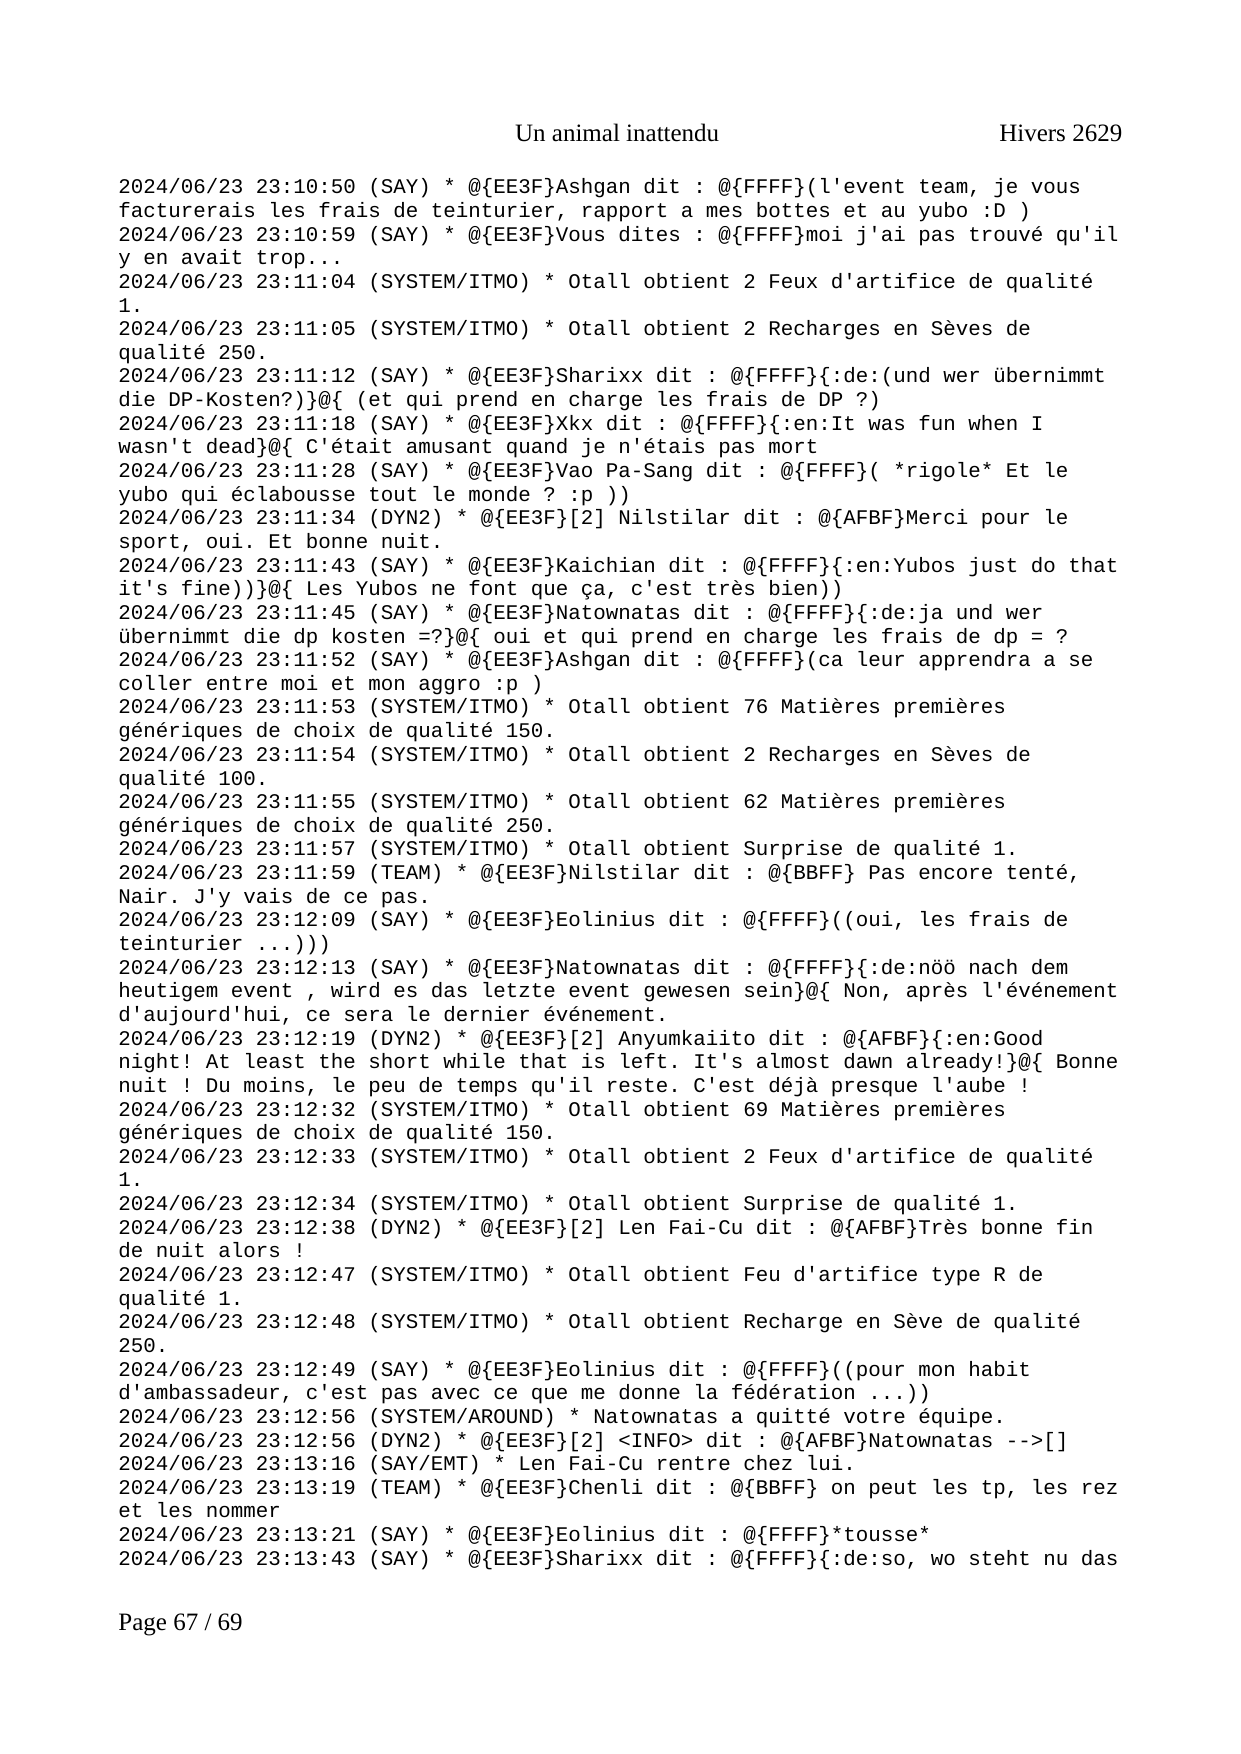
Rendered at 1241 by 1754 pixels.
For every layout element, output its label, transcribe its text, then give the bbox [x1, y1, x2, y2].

text 2024/06/23 23:11:43 (SAY) * @{EE3F}Kaichian dit : @{FFFF}{:en:Yubos just do that it's fine))}@{ Les Yubos ne font que ça, c'est très bien)) [118, 555, 1122, 602]
text 2024/06/23 23:12:38 (DYN2) * @{EE3F}[2] Len Fai-Cu dit : @{AFBF}Très bonne fin de nuit alors ! [118, 1217, 1122, 1264]
text 2024/06/23 23:10:59 (SAY) * @{EE3F}Vous dites : @{FFFF}moi j'ai pas trouvé qu'il y en avait trop... [118, 224, 1122, 271]
text 2024/06/23 23:12:33 (SYSTEM/ITMO) * Otall obtient 2 Feux d'artifice de qualité 1. [118, 1146, 1122, 1193]
text 2024/06/23 23:12:19 (DYN2) * @{EE3F}[2] Anyumkaiito dit : @{AFBF}{:en:Good night! At least the short while that is left. It's almost dawn already!}@{ Bonne nuit ! Du moins, le peu de temps qu'il reste. C'est déjà presque l'aube ! [118, 1028, 1122, 1098]
text 2024/06/23 23:11:18 (SAY) * @{EE3F}Xkx dit : @{FFFF}{:en:It was fun when I wasn't dead}@{ C'était amusant quand je n'étais pas mort [118, 413, 1122, 460]
text 2024/06/23 23:12:48 (SYSTEM/ITMO) * Otall obtient Recharge en Sève de qualité 250. [118, 1311, 1122, 1359]
text 2024/06/23 23:12:56 (SYSTEM/AROUND) * Natownatas a quitté votre équipe. [118, 1406, 1122, 1429]
text 2024/06/23 23:11:53 (SYSTEM/ITMO) * Otall obtient 76 Matières premières génériques de choix de qualité 150. [118, 697, 1122, 744]
text 2024/06/23 23:12:47 (SYSTEM/ITMO) * Otall obtient Feu d'artifice type R de qualité 1. [118, 1264, 1122, 1311]
text 2024/06/23 23:13:16 (SAY/EMT) * Len Fai-Cu rentre chez lui. [118, 1453, 1122, 1477]
text 2024/06/23 23:12:34 (SYSTEM/ITMO) * Otall obtient Surprise de qualité 1. [118, 1193, 1122, 1217]
text 2024/06/23 23:11:45 (SAY) * @{EE3F}Natownatas dit : @{FFFF}{:de:ja und wer übernimmt die dp kosten =?}@{ oui et qui prend en charge les frais de dp = ? [118, 602, 1122, 649]
text 2024/06/23 23:11:57 (SYSTEM/ITMO) * Otall obtient Surprise de qualité 1. [118, 838, 1122, 862]
text 2024/06/23 23:12:13 (SAY) * @{EE3F}Natownatas dit : @{FFFF}{:de:nöö nach dem heutigem event , wird es das letzte event gewesen sein}@{ Non, après l'événement d'aujourd'hui, ce sera le dernier événement. [118, 957, 1122, 1028]
text 2024/06/23 23:11:52 (SAY) * @{EE3F}Ashgan dit : @{FFFF}(ca leur apprendra a se coller entre moi et mon aggro :p ) [118, 649, 1122, 697]
text 2024/06/23 23:11:04 (SYSTEM/ITMO) * Otall obtient 2 Feux d'artifice de qualité 1. [118, 271, 1122, 318]
text 2024/06/23 23:12:09 (SAY) * @{EE3F}Eolinius dit : @{FFFF}((oui, les frais de teinturier ...))) [118, 909, 1122, 957]
text 2024/06/23 23:11:34 (DYN2) * @{EE3F}[2] Nilstilar dit : @{AFBF}Merci pour le sport, oui. Et bonne nuit. [118, 507, 1122, 555]
text 2024/06/23 23:12:56 (DYN2) * @{EE3F}[2] <INFO> dit : @{AFBF}Natownatas -->[] [118, 1429, 1122, 1453]
text 2024/06/23 23:13:21 (SAY) * @{EE3F}Eolinius dit : @{FFFF}*tousse* [118, 1524, 1122, 1548]
text 2024/06/23 23:11:05 (SYSTEM/ITMO) * Otall obtient 2 Recharges en Sèves de qualité 250. [118, 318, 1122, 366]
text 2024/06/23 23:11:59 (TEAM) * @{EE3F}Nilstilar dit : @{BBFF} Pas encore tenté, Nair. J'y vais de ce pas. [118, 862, 1122, 909]
text 2024/06/23 23:12:49 (SAY) * @{EE3F}Eolinius dit : @{FFFF}((pour mon habit d'ambassadeur, c'est pas avec ce que me donne la fédération ...)) [118, 1359, 1122, 1406]
text 2024/06/23 23:11:12 (SAY) * @{EE3F}Sharixx dit : @{FFFF}{:de:(und wer übernimmt die DP-Kosten?)}@{ (et qui prend en charge les frais de DP ?) [118, 366, 1122, 413]
text 2024/06/23 23:11:54 (SYSTEM/ITMO) * Otall obtient 2 Recharges en Sèves de qualité 100. [118, 744, 1122, 791]
text 2024/06/23 23:13:43 (SAY) * @{EE3F}Sharixx dit : @{FFFF}{:de:so, wo steht nu das [118, 1548, 1122, 1571]
text 2024/06/23 23:11:28 (SAY) * @{EE3F}Vao Pa-Sang dit : @{FFFF}( *rigole* Et le yubo qui éclabousse tout le monde ? :p )) [118, 460, 1122, 507]
text 2024/06/23 23:12:32 (SYSTEM/ITMO) * Otall obtient 69 Matières premières génériques de choix de qualité 150. [118, 1098, 1122, 1146]
text 2024/06/23 23:10:50 (SAY) * @{EE3F}Ashgan dit : @{FFFF}(l'event team, je vous facturerais les frais de teinturier, rapport a mes bottes et au yubo :D ) [118, 176, 1122, 224]
text 2024/06/23 23:13:19 (TEAM) * @{EE3F}Chenli dit : @{BBFF} on peut les tp, les rez et les nommer [118, 1477, 1122, 1524]
text 2024/06/23 23:11:55 (SYSTEM/ITMO) * Otall obtient 62 Matières premières génériques de choix de qualité 250. [118, 791, 1122, 838]
